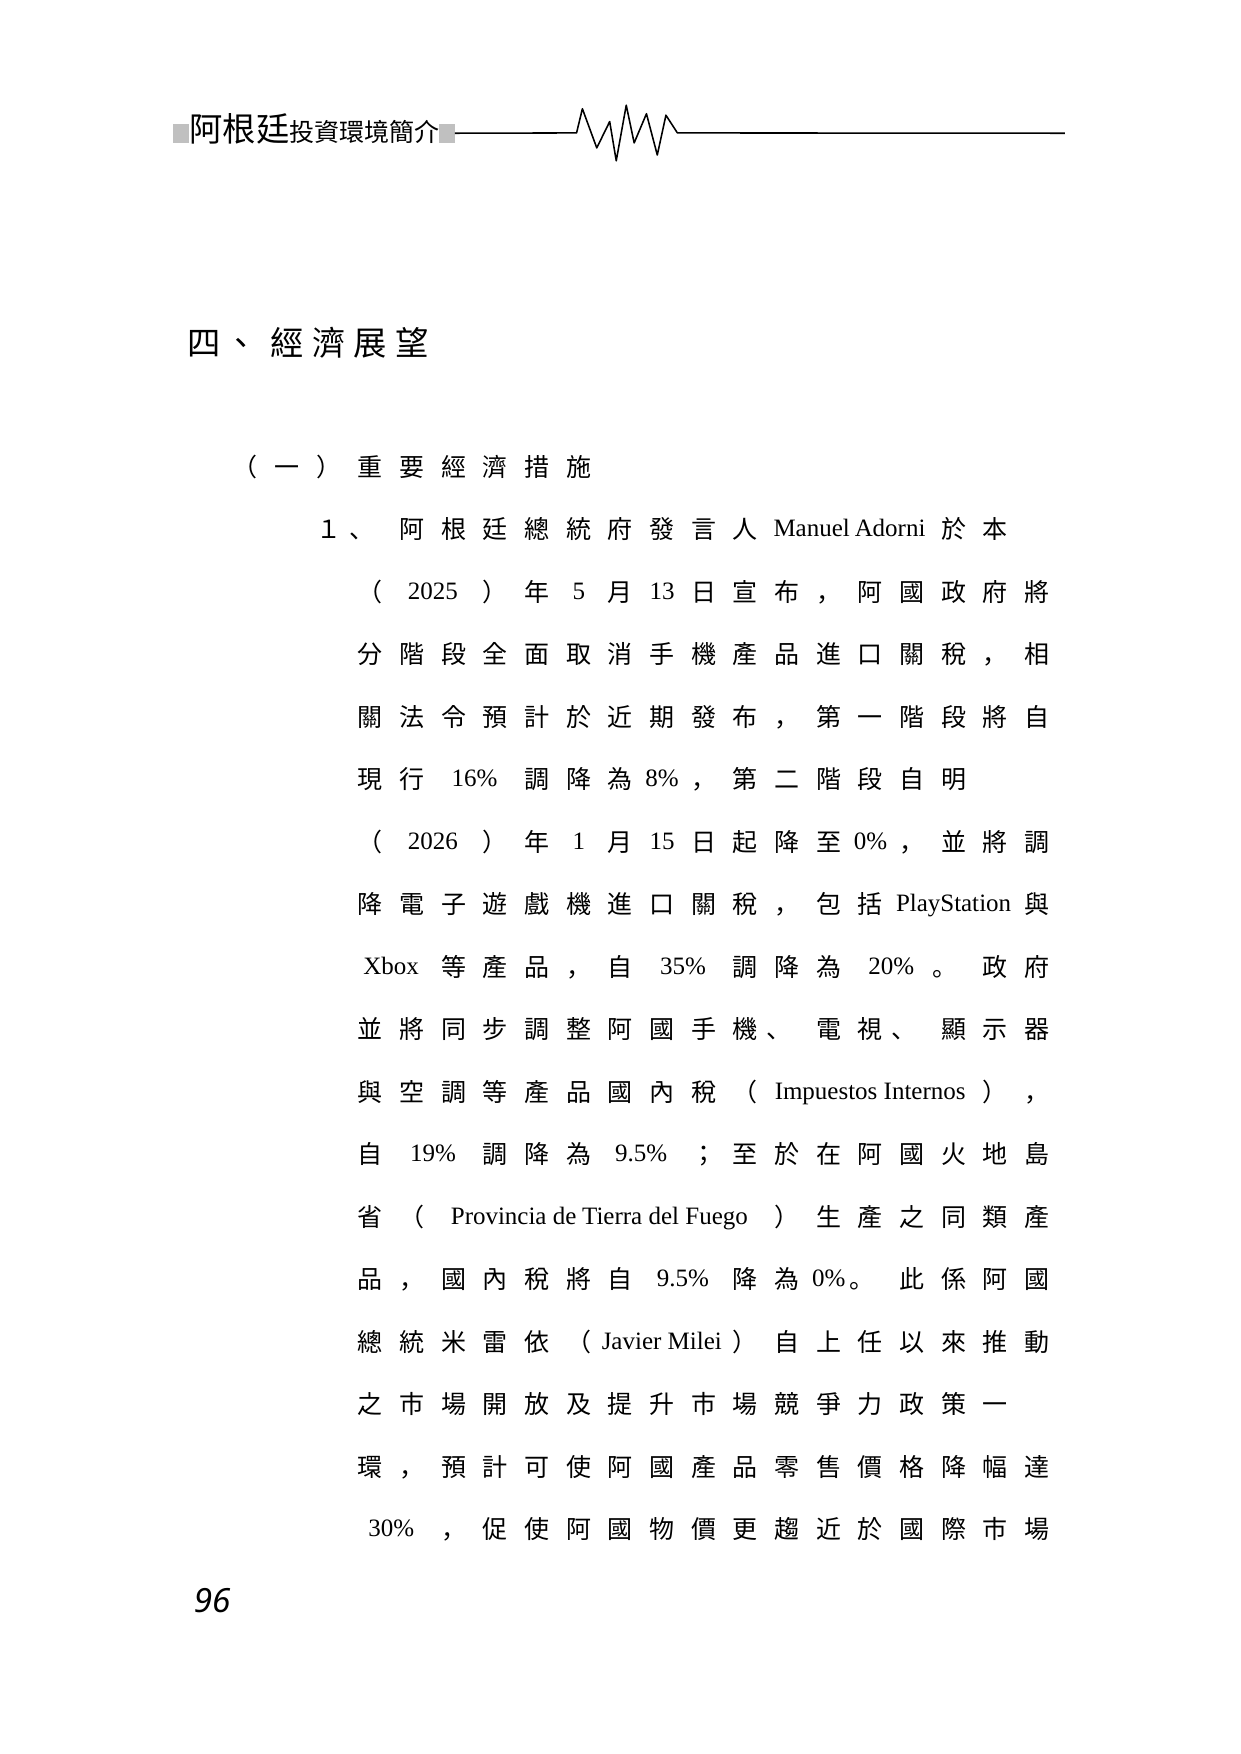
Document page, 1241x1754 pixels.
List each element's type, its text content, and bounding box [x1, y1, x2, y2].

text （一）重要經濟措施 [207, 424, 1058, 486]
text 四、經濟展望 [183, 299, 1058, 361]
text １、阿根廷總統府發言人Manuel Adorni於本（2025）年5月13日宣布，阿國政府將分階段全面取消手機產品進口關稅，相關法令預計於近期發布，第一階段將自現行16%調降為8%，第二階段自明（2026）年1月15日起降至0%，並將調降電子遊戲機進口關稅，包括PlayStation與Xbox等產品，自35%調降為20%。政府並將同步調整阿國手機、電視、顯示器與空調等產品國內稅（Impuestos Internos），自19%調降為9.5%；至於在阿國火地島省（Provincia de Tierra del Fuego）生產之同類產品，國內稅將自9.5%降為0%。此係阿國總統米雷依（Javier Milei）自上任以來推動之市場開放及提升市場競爭力政策一環，預計可使阿國產品零售價格降幅達30%，促使阿國物價更趨近於國際市場 [281, 486, 1058, 1549]
